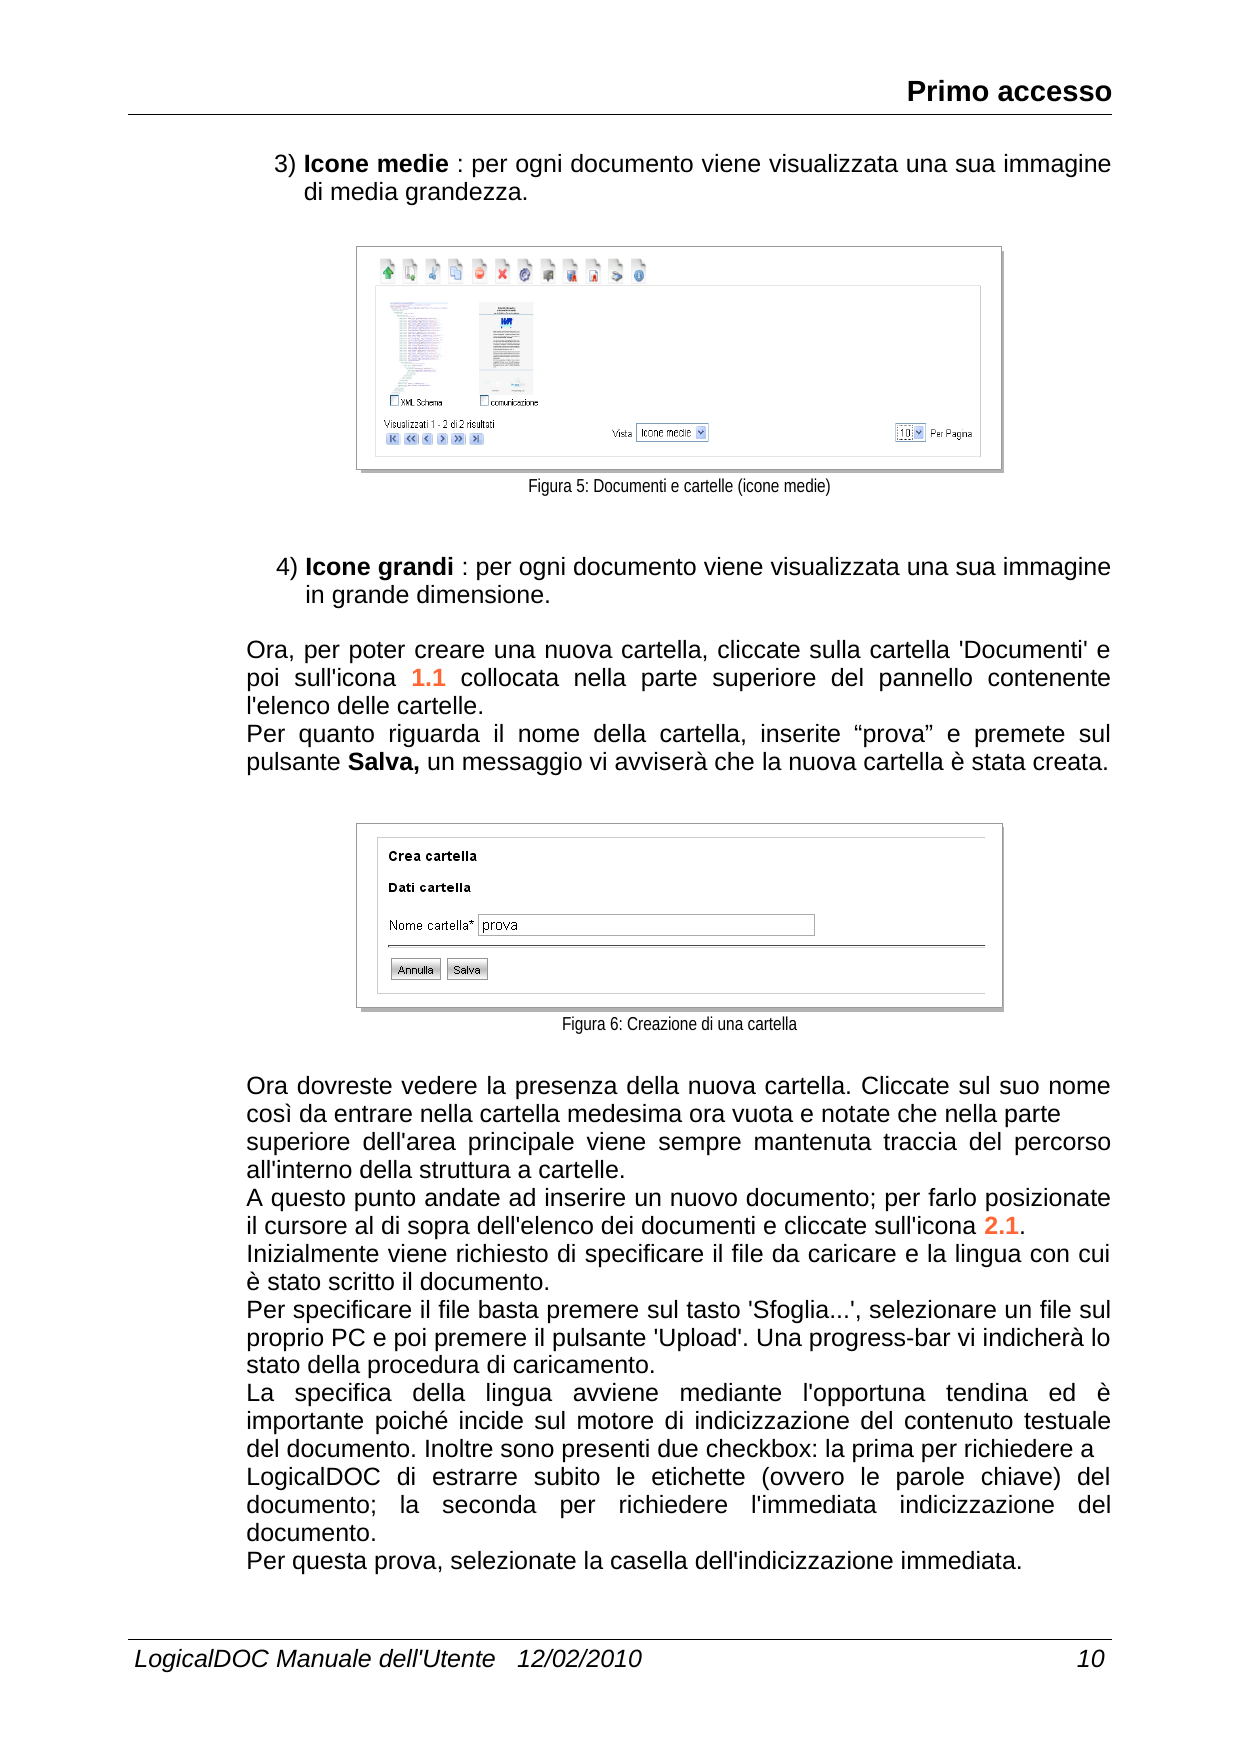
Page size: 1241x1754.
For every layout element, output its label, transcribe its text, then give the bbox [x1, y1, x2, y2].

text Per quanto riguarda il nome della cartella, inserite “prova” e premete sul pulsante Salva, un messaggio vi avviserà che la nuova cartella è stata creata. [246, 720, 1112, 776]
picture [372, 831, 986, 999]
picture [372, 255, 985, 460]
text La specifica della lingua avviene mediante l'opportuna tendina ed è importante poiché incide sul motore di indicizzazione del contenuto testuale del documento. Inoltre sono presenti due checkbox: la prima per richiedere a [246, 1379, 1112, 1463]
text Ora, per poter creare una nuova cartella, cliccate sulla cartella 'Documenti' e poi sull'icona 1.1 collocata nella parte superiore del pannello contenente l'elenco delle cartelle. [246, 636, 1112, 720]
text Per questa prova, selezionate la casella dell'indicizzazione immediata. [246, 1547, 1112, 1575]
text Figura 5: Documenti e cartelle (icone medie) [356, 470, 1003, 496]
list Icone medie : per ogni documento viene visualizzata una sua immagine di media grandezza. [274, 150, 1112, 206]
list Icone grandi : per ogni documento viene visualizzata una sua immagine in grande dimensione. [276, 552, 1112, 608]
text A questo punto andate ad inserire un nuovo documento; per farlo posizionate il cursore al di sopra dell'elenco dei documenti e cliccate sull'icona 2.1. [246, 1184, 1112, 1240]
text LogicalDOC di estrarre subito le etichette (ovvero le parole chiave) del documento; la seconda per richiedere l'immediata indicizzazione del documento. [246, 1463, 1112, 1547]
text superiore dell'area principale viene sempre mantenuta traccia del percorso all'interno della struttura a cartelle. [246, 1128, 1112, 1184]
text Inizialmente viene richiesto di specificare il file da caricare e la lingua con cui è stato scritto il documento. [246, 1240, 1112, 1296]
text Figura 6: Creazione di una cartella [356, 1008, 1003, 1035]
text Per specificare il file basta premere sul tasto 'Sfoglia...', selezionare un file sul proprio PC e poi premere il pulsante 'Upload'. Una progress-bar vi indicherà lo stato della procedura di caricamento. [246, 1296, 1112, 1379]
text Ora dovreste vedere la presenza della nuova cartella. Cliccate sul suo nome così da entrare nella cartella medesima ora vuota e notate che nella parte [246, 1072, 1112, 1128]
